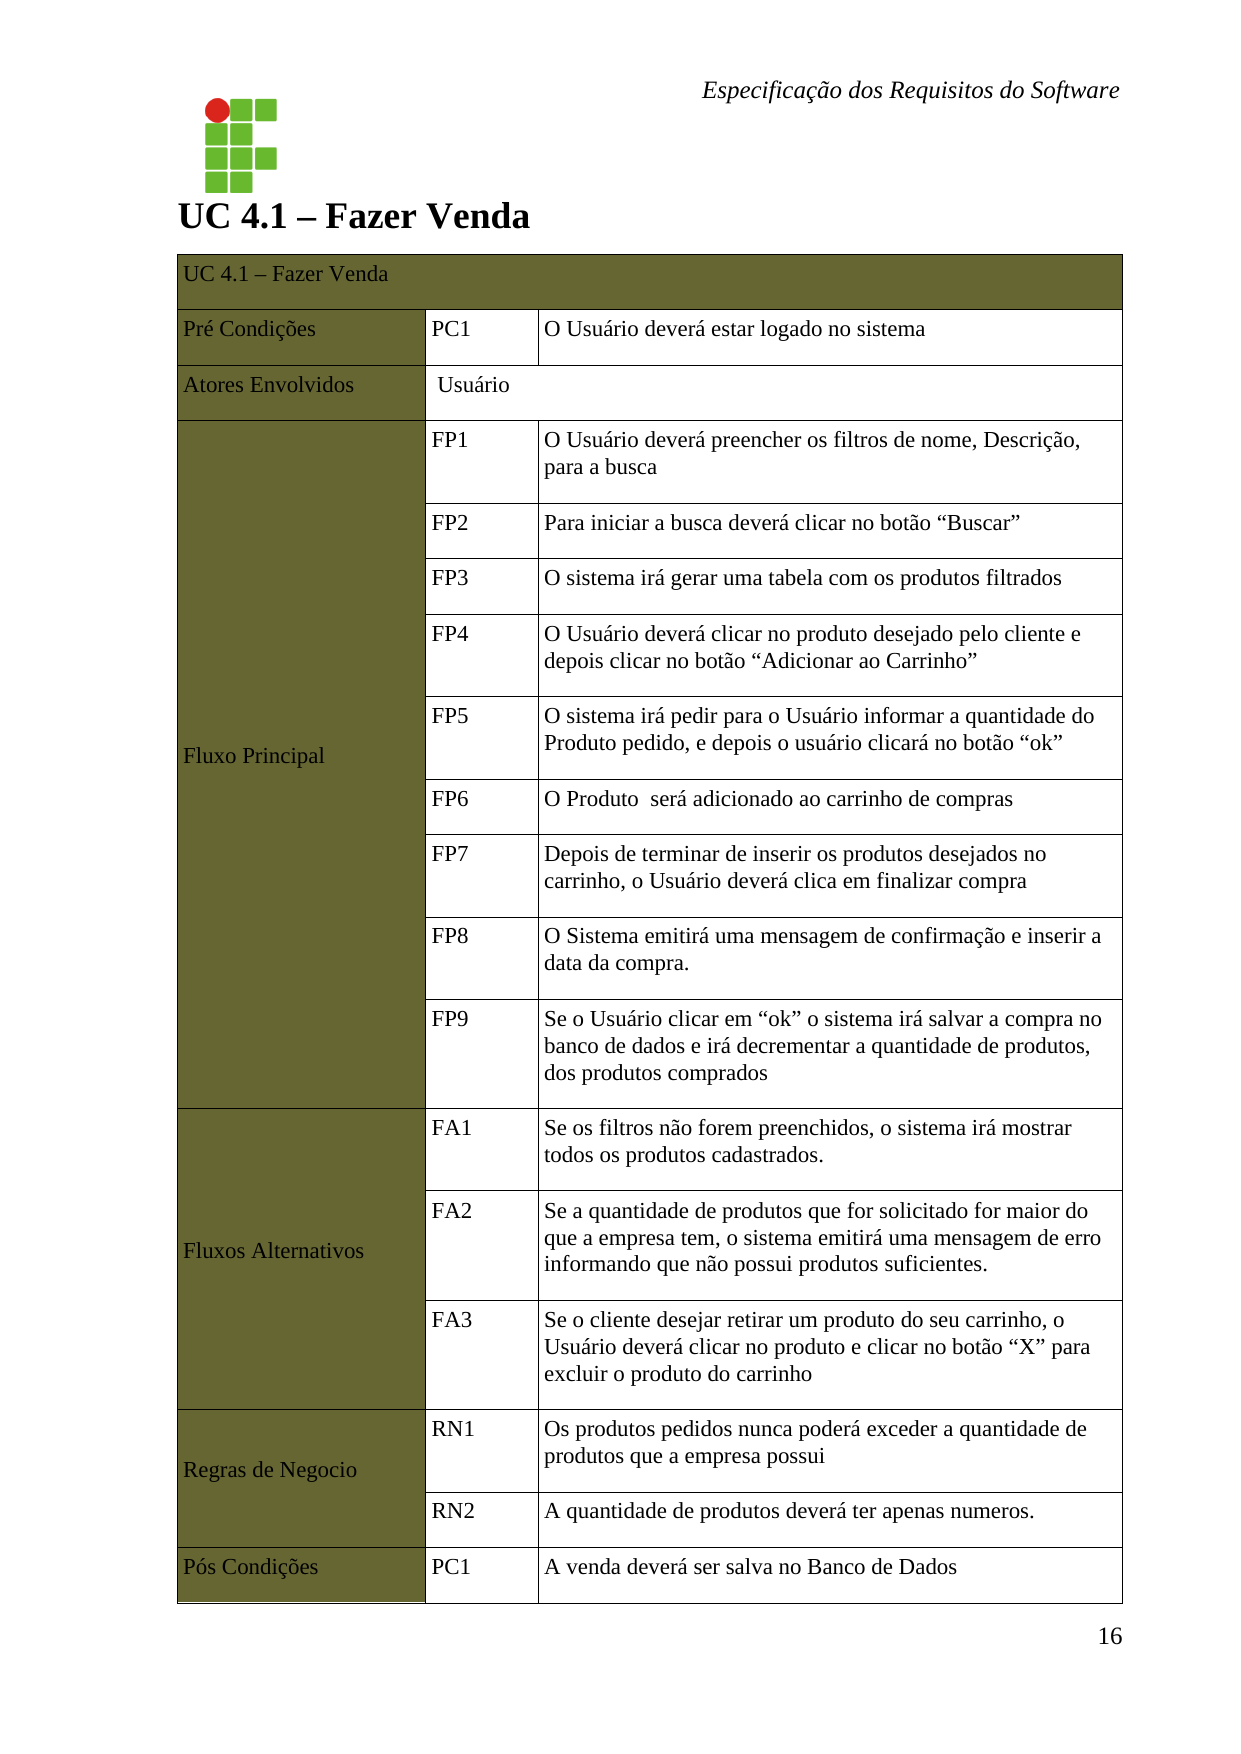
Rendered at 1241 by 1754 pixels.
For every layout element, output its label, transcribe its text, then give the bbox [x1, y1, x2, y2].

table_cell FP5 [426, 697, 538, 778]
table_cell FP8 [426, 918, 538, 999]
table_cell Depois de terminar de inserir os produtos desejados no carrinho, o Usuário deverá clica em finalizar compra [539, 835, 1122, 916]
table_cell Fluxo Principal [178, 421, 425, 1108]
table_cell Atores Envolvidos [178, 366, 425, 420]
table_cell PC1 [426, 310, 538, 365]
table_cell RN2 [426, 1493, 538, 1547]
table_cell FP6 [426, 780, 538, 834]
table_cell A venda deverá ser salva no Banco de Dados [539, 1548, 1122, 1602]
table_cell FP1 [426, 421, 538, 503]
table_cell Pré Condições [178, 310, 425, 365]
table_cell Usuário [426, 366, 1122, 420]
table_cell FP9 [426, 1000, 538, 1108]
table_cell Se o Usuário clicar em “ok” o sistema irá salvar a compra no banco de dados e irá decrementar a quantidade de produtos, dos produtos comprados [539, 1000, 1122, 1108]
table_cell A quantidade de produtos deverá ter apenas numeros. [539, 1493, 1122, 1547]
table_cell FP4 [426, 615, 538, 696]
table_cell O Usuário deverá clicar no produto desejado pelo cliente e depois clicar no botão “Adicionar ao Carrinho” [539, 615, 1122, 696]
table_cell FA2 [426, 1191, 538, 1300]
table_cell FP2 [426, 504, 538, 558]
table_cell Se a quantidade de produtos que for solicitado for maior do que a empresa tem, o sistema emitirá uma mensagem de erro informando que não possui produtos suficientes. [539, 1191, 1122, 1300]
table_cell Fluxos Alternativos [178, 1109, 425, 1409]
text UC 4.1 – Fazer Venda [177, 193, 1122, 236]
table_cell FP7 [426, 835, 538, 916]
table_cell FA3 [426, 1301, 538, 1409]
table_cell Regras de Negocio [178, 1410, 425, 1547]
table_cell Para iniciar a busca deverá clicar no botão “Buscar” [539, 504, 1122, 558]
table_cell O sistema irá pedir para o Usuário informar a quantidade do Produto pedido, e depois o usuário clicará no botão “ok” [539, 697, 1122, 778]
table_cell Pós Condições [178, 1548, 425, 1602]
table_header UC 4.1 – Fazer Venda [178, 255, 1122, 309]
table_cell O Sistema emitirá uma mensagem de confirmação e inserir a data da compra. [539, 918, 1122, 999]
table_cell O Produto será adicionado ao carrinho de compras [539, 780, 1122, 834]
table_cell O sistema irá gerar uma tabela com os produtos filtrados [539, 559, 1122, 614]
table_cell Se os filtros não forem preenchidos, o sistema irá mostrar todos os produtos cadastrados. [539, 1109, 1122, 1190]
table_cell FA1 [426, 1109, 538, 1190]
table_cell PC1 [426, 1548, 538, 1602]
table_cell Se o cliente desejar retirar um produto do seu carrinho, o Usuário deverá clicar no produto e clicar no botão “X” para excluir o produto do carrinho [539, 1301, 1122, 1409]
table_cell FP3 [426, 559, 538, 614]
table_cell O Usuário deverá estar logado no sistema [539, 310, 1122, 365]
table_cell RN1 [426, 1410, 538, 1491]
table_cell O Usuário deverá preencher os filtros de nome, Descrição, para a busca [539, 421, 1122, 503]
table_cell Os produtos pedidos nunca poderá exceder a quantidade de produtos que a empresa possui [539, 1410, 1122, 1491]
